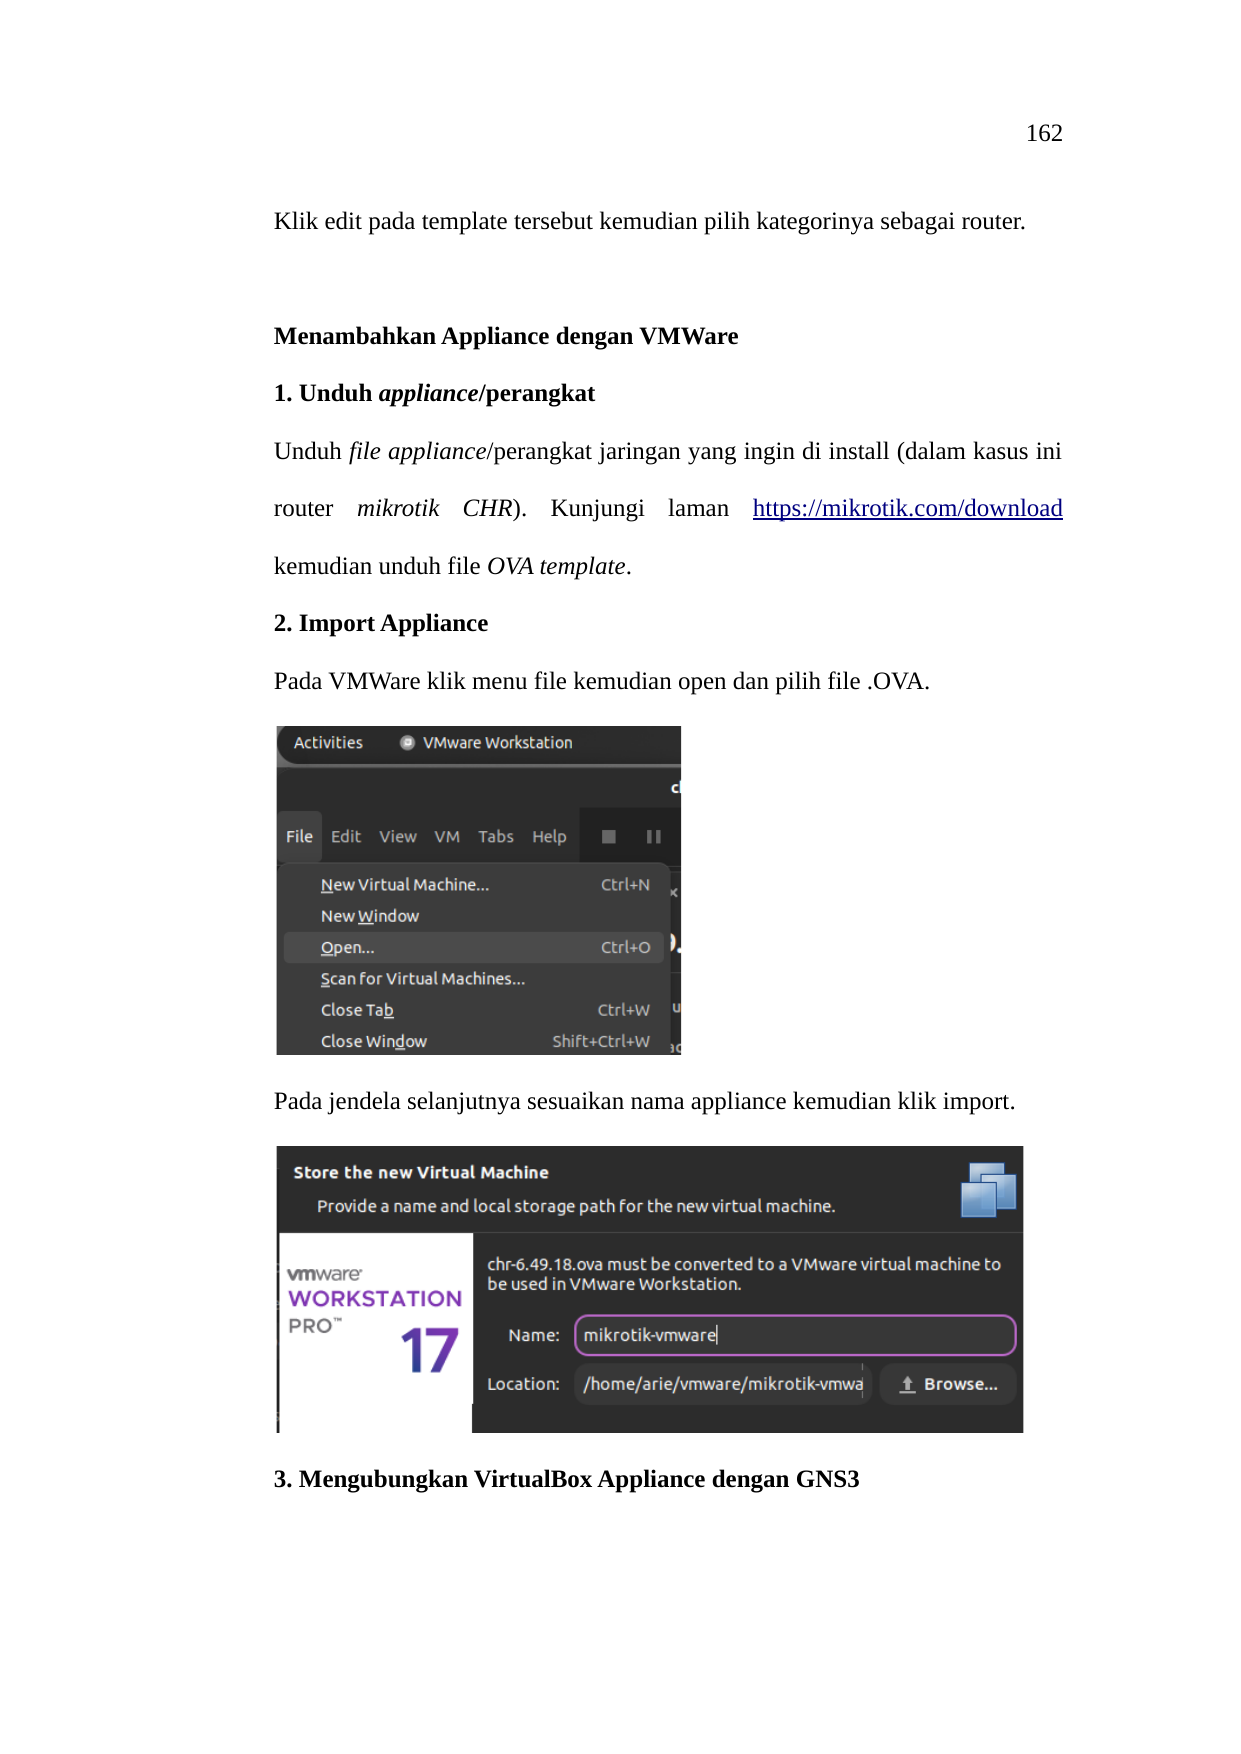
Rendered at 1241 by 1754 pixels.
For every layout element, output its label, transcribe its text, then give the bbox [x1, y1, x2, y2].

picture [276, 1146, 1024, 1433]
list Pada VMWare klik menu file kemudian open dan pilih file .OVA. [236, 666, 1063, 695]
picture [276, 726, 682, 1055]
list 1. Unduh appliance/perangkat [236, 378, 1063, 407]
list 2. Import Appliance [236, 608, 1063, 637]
list Pada jendela selanjutnya sesuaikan nama appliance kemudian klik import. [236, 1086, 1063, 1115]
list Menambahkan Appliance dengan VMWare [236, 321, 1063, 350]
list Unduh file appliance/perangkat jaringan yang ingin di install (dalam kasus ini router mikrotik CHR). Kunjungi laman https://mikrotik.com/download kemudian unduh file OVA template. [236, 436, 1063, 580]
list Klik edit pada template tersebut kemudian pilih kategorinya sebagai router. [236, 206, 1063, 235]
list 3. Mengubungkan VirtualBox Appliance dengan GNS3 [236, 1464, 1063, 1493]
